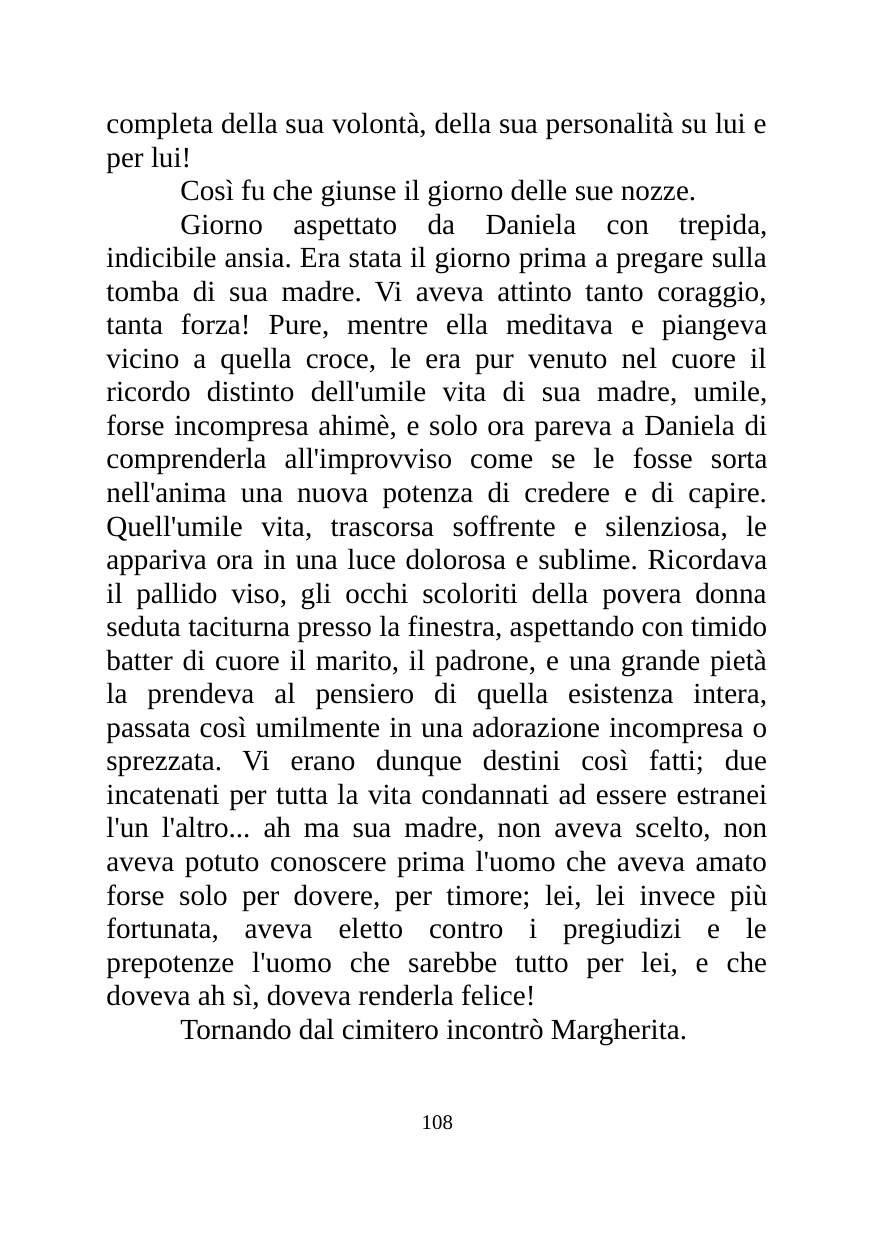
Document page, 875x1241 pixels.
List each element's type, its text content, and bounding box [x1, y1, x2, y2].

text completa della sua volontà, della sua personalità su lui e per lui! [106, 106, 768, 173]
text Così fu che giunse il giorno delle sue nozze. [106, 173, 768, 207]
text Giorno aspettato da Daniela con trepida, indicibile ansia. Era stata il giorno prima a pregare sulla tomba di sua madre. Vi aveva attinto tanto coraggio, tanta forza! Pure, mentre ella meditava e piangeva vicino a quella croce, le era pur venuto nel cuore il ricordo distinto dell'umile vita di sua madre, umile, forse incompresa ahimè, e solo ora pareva a Daniela di comprenderla all'improvviso come se le fosse sorta nell'anima una nuova potenza di credere e di capire. Quell'umile vita, trascorsa soffrente e silenziosa, le appariva ora in una luce dolorosa e sublime. Ricordava il pallido viso, gli occhi scoloriti della povera donna seduta taciturna presso la finestra, aspettando con timido batter di cuore il marito, il padrone, e una grande pietà la prendeva al pensiero di quella esistenza intera, passata così umilmente in una adorazione incompresa o sprezzata. Vi erano dunque destini così fatti; due incatenati per tutta la vita condannati ad essere estranei l'un l'altro... ah ma sua madre, non aveva scelto, non aveva potuto conoscere prima l'uomo che aveva amato forse solo per dovere, per timore; lei, lei invece più fortunata, aveva eletto contro i pregiudizi e le prepotenze l'uomo che sarebbe tutto per lei, e che doveva ah sì, doveva renderla felice! [106, 207, 768, 1012]
text Tornando dal cimitero incontrò Margherita. [106, 1012, 768, 1045]
